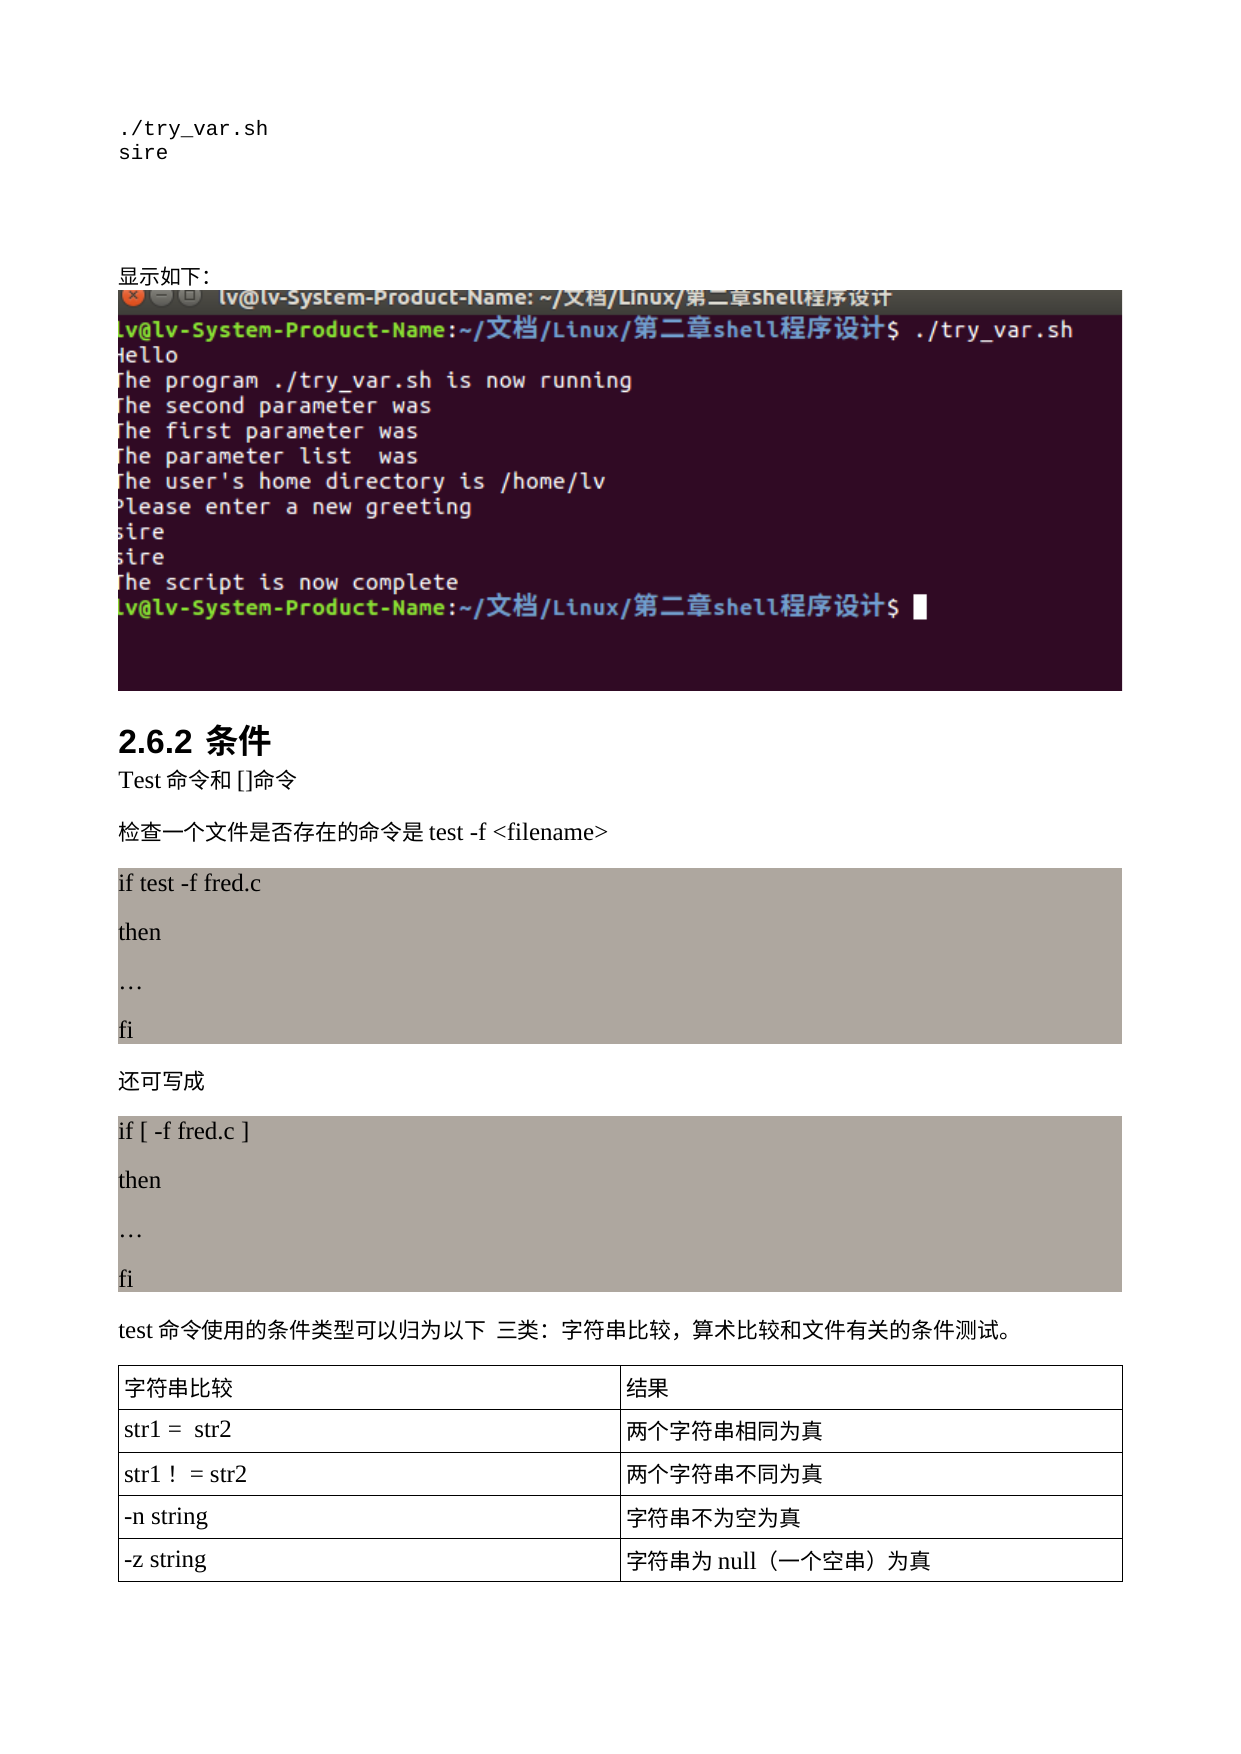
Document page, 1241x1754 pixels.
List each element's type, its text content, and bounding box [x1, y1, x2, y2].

text if [ -f fred.c ] [118, 1116, 1122, 1145]
table_cell -n string [119, 1496, 620, 1538]
text Test命令和 []命令 [118, 763, 1122, 794]
table_cell -z string [119, 1539, 620, 1581]
subtitle 2.6.2 条件 [118, 714, 1122, 763]
table_cell 字符串为null（一个空串）为真 [621, 1539, 1122, 1581]
picture [118, 290, 1123, 691]
text then [118, 1166, 1122, 1194]
text 还可写成 [118, 1064, 1122, 1096]
table_cell 两个字符串相同为真 [621, 1410, 1122, 1452]
text test命令使用的条件类型可以归为以下 三类：字符串比较，算术比较和文件有关的条件测试。 [118, 1313, 1122, 1344]
text … [118, 1214, 1122, 1243]
text fi [118, 1015, 1122, 1044]
table_cell 字符串不为空为真 [621, 1496, 1122, 1538]
text if test -f fred.c [118, 868, 1122, 896]
table_cell str1 ！= str2 [119, 1453, 620, 1495]
table_cell str1 = str2 [119, 1410, 620, 1452]
text then [118, 917, 1122, 946]
text fi [118, 1264, 1122, 1292]
text sire [118, 142, 1122, 165]
text 显示如下： [118, 260, 1122, 290]
table_header 结果 [621, 1366, 1122, 1408]
table_cell 两个字符串不同为真 [621, 1453, 1122, 1495]
table_header 字符串比较 [119, 1366, 620, 1408]
text 检查一个文件是否存在的命令是test -f <filename> [118, 815, 1122, 847]
text … [118, 966, 1122, 994]
text ./try_var.sh [118, 118, 1122, 142]
